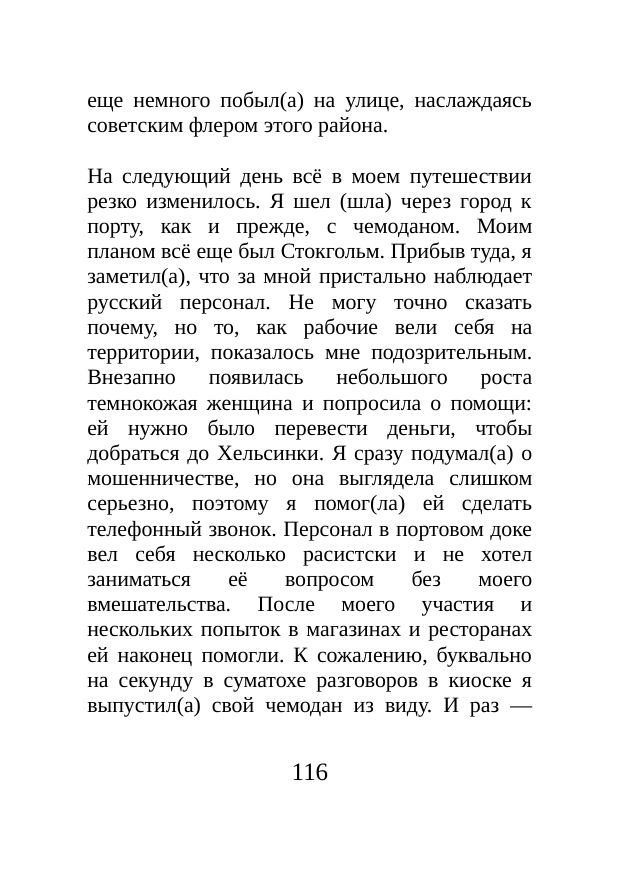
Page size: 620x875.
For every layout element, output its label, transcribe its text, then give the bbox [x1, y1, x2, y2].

text На следующий день всё в моем путешествии резко изменилось. Я шел (шла) через город к порту, как и прежде, с чемоданом. Моим планом всё еще был Стокгольм. Прибыв туда, я заметил(а), что за мной пристально наблюдает русский персонал. Не могу точно сказать почему, но то, как рабочие вели себя на территории, показалось мне подозрительным. Внезапно появилась небольшого роста темнокожая женщина и попросила о помощи: ей нужно было перевести деньги, чтобы добраться до Хельсинки. Я сразу подумал(а) о мошенничестве, но она выглядела слишком серьезно, поэтому я помог(ла) ей сделать телефонный звонок. Персонал в портовом доке вел себя несколько расистски и не хотел заниматься её вопросом без моего вмешательства. После моего участия и нескольких попыток в магазинах и ресторанах ей наконец помогли. К сожалению, буквально на секунду в суматохе разговоров в киоске я выпустил(а) свой чемодан из виду. И раз — [87, 163, 532, 717]
text еще немного побыл(а) на улице, наслаждаясь советским флером этого района. [87, 87, 532, 137]
